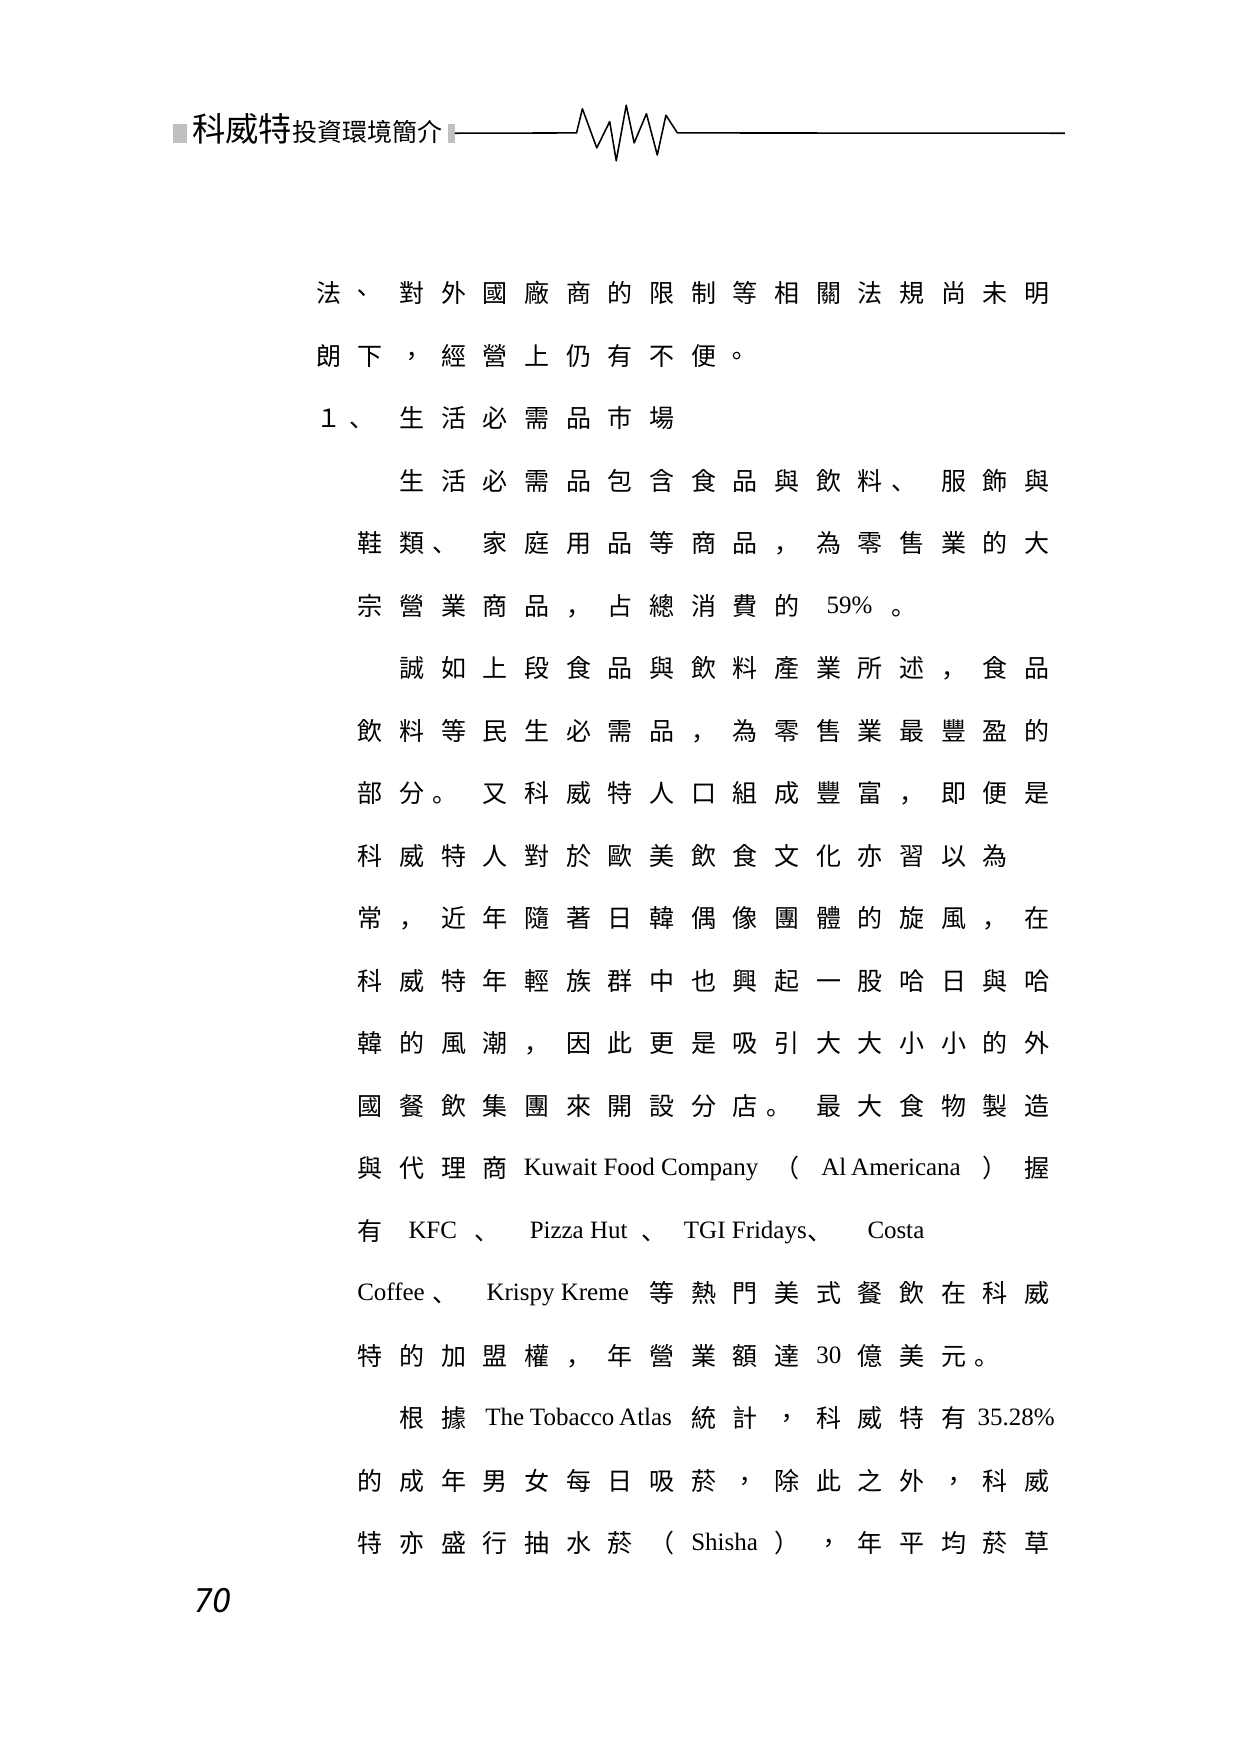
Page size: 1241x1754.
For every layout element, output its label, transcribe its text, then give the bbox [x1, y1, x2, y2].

text 誠如上段食品與飲料產業所述，食品飲料等民生必需品，為零售業最豐盈的部分。又科威特人口組成豐富，即便是科威特人對於歐美飲食文化亦習以為常，近年隨著日韓偶像團體的旋風，在科威特年輕族群中也興起一股哈日與哈韓的風潮，因此更是吸引大大小小的外國餐飲集團來開設分店。最大食物製造與代理商Kuwait Food Company（Al Americana）握有KFC、Pizza Hut、TGI Fridays、Costa Coffee、Krispy Kreme等熱門美式餐飲在科威特的加盟權，年營業額達30億美元。 [330, 625, 1058, 1375]
text １、生活必需品市場 [281, 375, 1058, 438]
text 生活必需品包含食品與飲料、服飾與鞋類、家庭用品等商品，為零售業的大宗營業商品，占總消費的59%。 [330, 438, 1058, 625]
text 根據The Tobacco Atlas統計，科威特有35.28%的成年男女每日吸菸，除此之外，科威特亦盛行抽水菸（Shisha），年平均菸草 [330, 1375, 1058, 1563]
text 法、對外國廠商的限制等相關法規尚未明朗下，經營上仍有不便。 [281, 250, 1058, 375]
